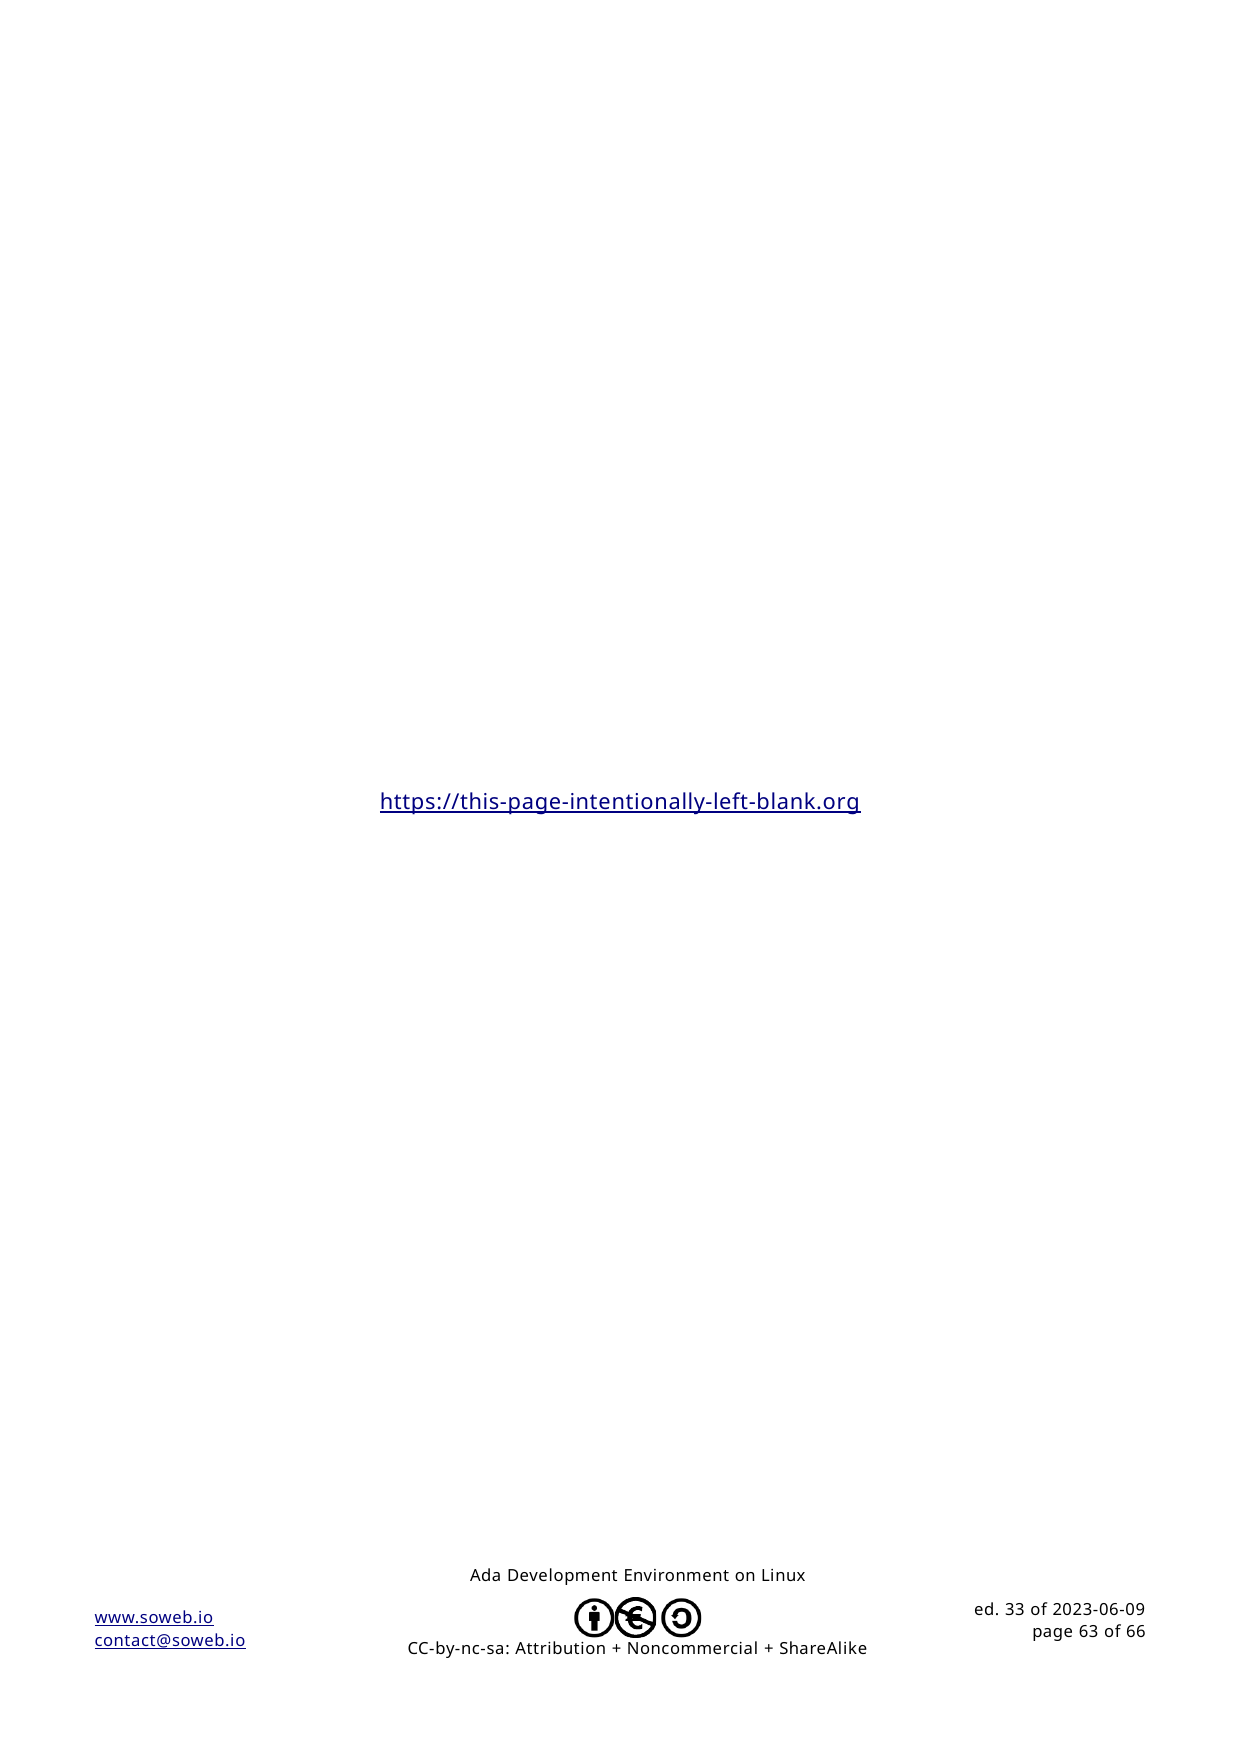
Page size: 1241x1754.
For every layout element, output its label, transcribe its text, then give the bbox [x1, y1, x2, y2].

picture [660, 1597, 702, 1638]
text https://this-page-intentionally-left-blank.org [233, 786, 1007, 816]
picture [573, 1597, 657, 1638]
